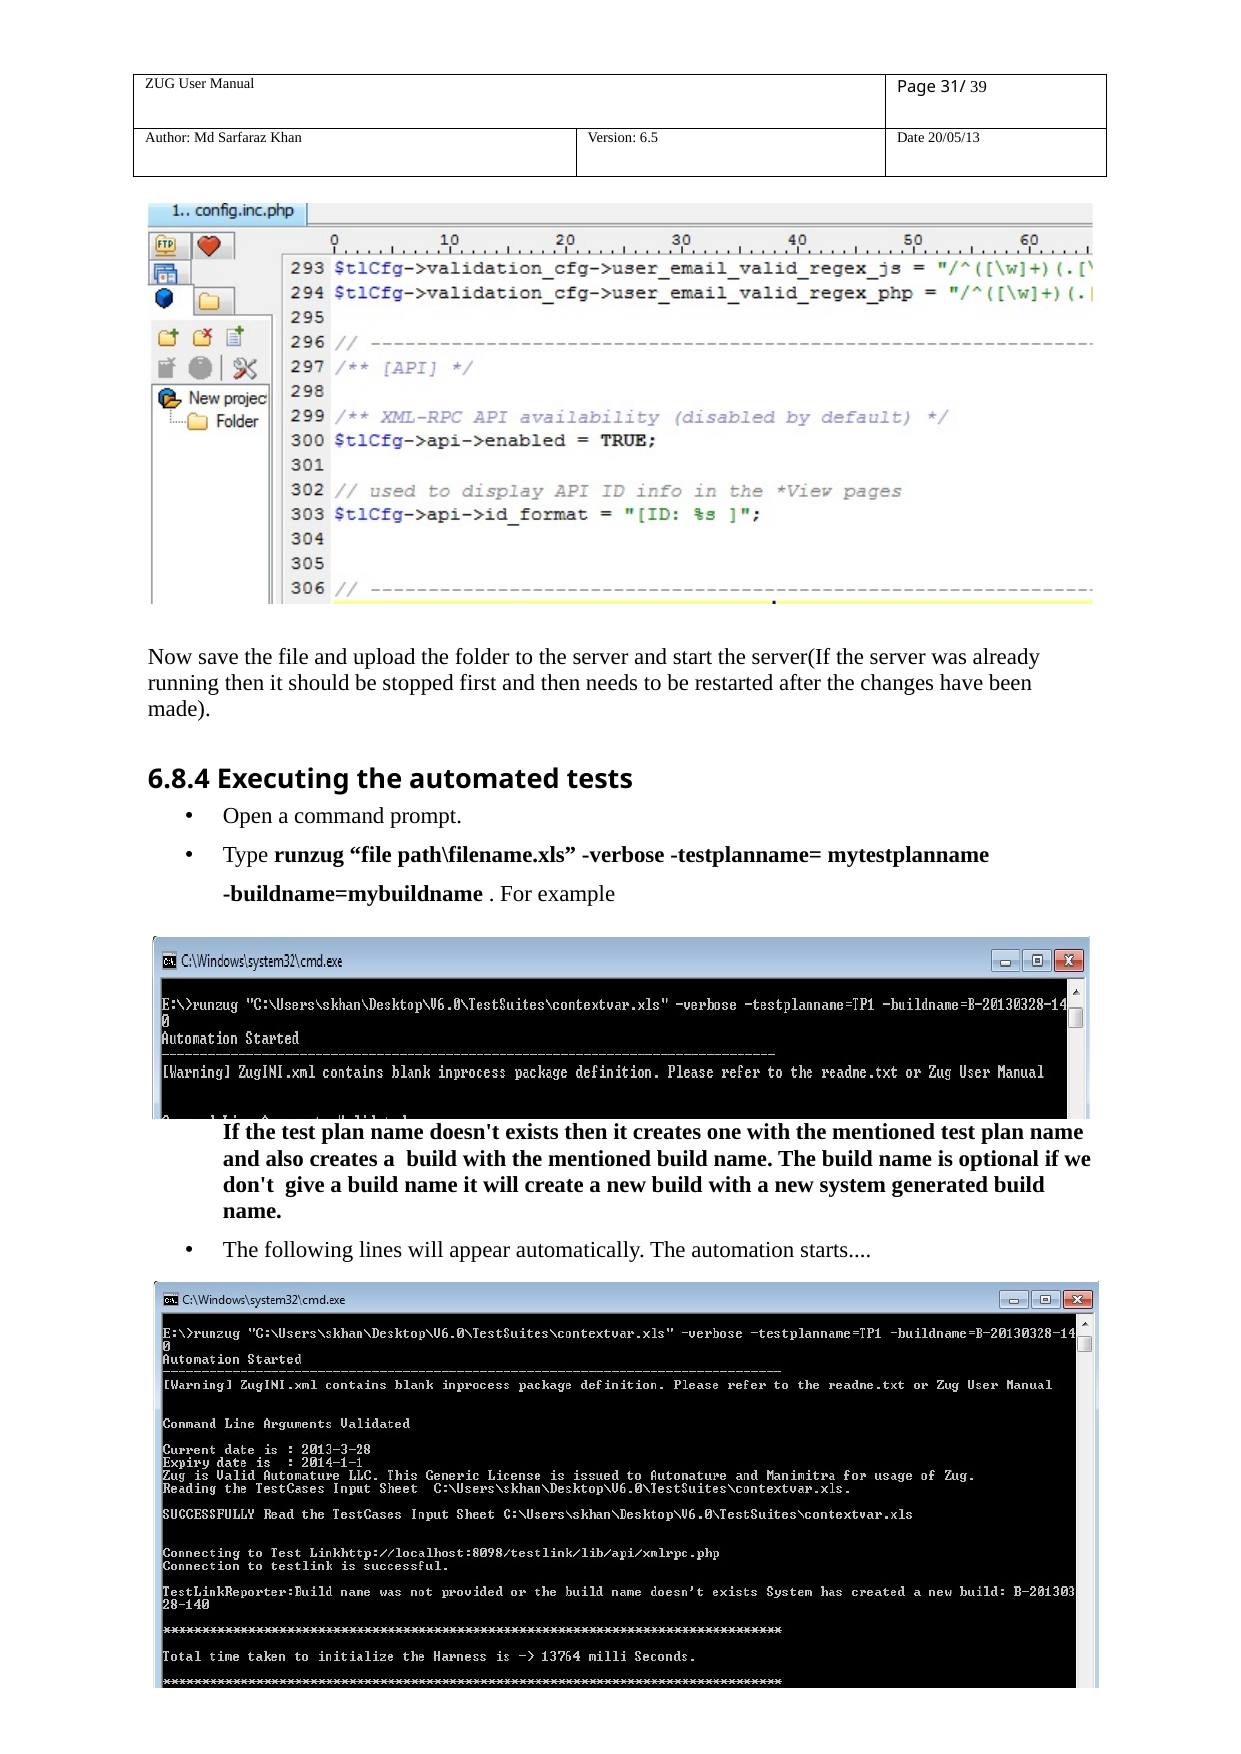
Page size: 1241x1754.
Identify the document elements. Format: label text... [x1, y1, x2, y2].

picture [153, 1281, 1099, 1688]
list If the test plan name doesn't exists then it creates one with the mentioned test plan name and also creates a build with the mentioned build name. The build name is optional if we don't give a build name it will create a new build with a new system generated build name. [185, 919, 1092, 1224]
list Open a command prompt. [185, 802, 1092, 829]
list The following lines will appear automatically. The automation starts.... [185, 1236, 1092, 1263]
subtitle 6.8.4 Executing the automated tests [148, 759, 1092, 796]
text Now save the file and upload the folder to the server and start the server(If the server was already running then it should be stopped first and then needs to be restarted after the changes have been made). [148, 643, 1092, 722]
list -buildname=mybuildname . For example [185, 880, 1092, 906]
picture [147, 203, 1093, 604]
list Type runzug “file path\filename.xls” -verbose -testplanname= mytestplanname [185, 841, 1092, 868]
